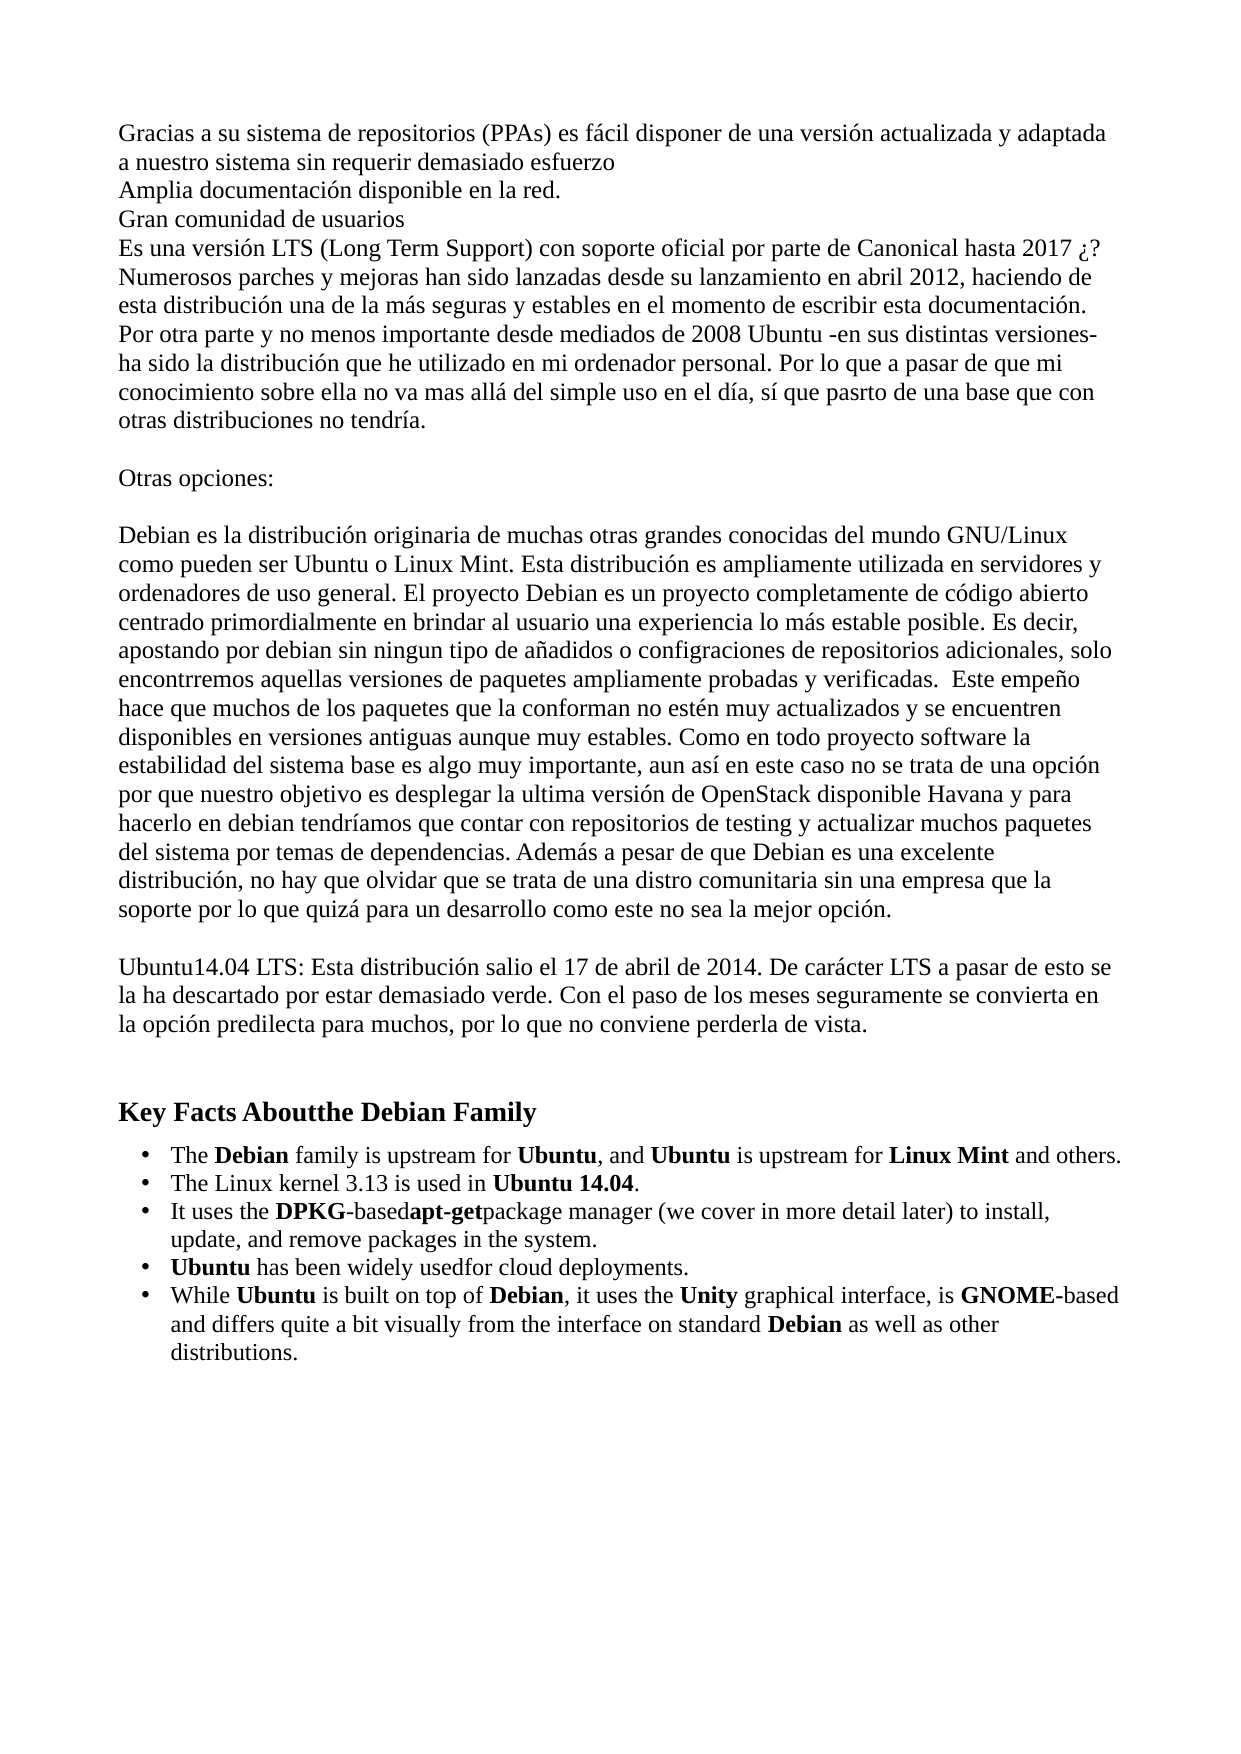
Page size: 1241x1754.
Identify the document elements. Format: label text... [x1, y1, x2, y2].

text Otras opciones: [118, 463, 1122, 492]
text Amplia documentación disponible en la red. [118, 176, 1122, 204]
text Es una versión LTS (Long Term Support) con soporte oficial por parte de Canonical hasta 2017 ¿? [118, 233, 1122, 262]
text Por otra parte y no menos importante desde mediados de 2008 Ubuntu -en sus distintas versiones- ha sido la distribución que he utilizado en mi ordenador personal. Por lo que a pasar de que mi conocimiento sobre ella no va mas allá del simple uso en el día, sí que pasrto de una base que con otras distribuciones no tendría. [118, 319, 1122, 434]
text Debian es la distribución originaria de muchas otras grandes conocidas del mundo GNU/Linux como pueden ser Ubuntu o Linux Mint. Esta distribución es ampliamente utilizada en servidores y ordenadores de uso general. El proyecto Debian es un proyecto completamente de código abierto centrado primordialmente en brindar al usuario una experiencia lo más estable posible. Es decir, apostando por debian sin ningun tipo de añadidos o configraciones de repositorios adicionales, solo encontrremos aquellas versiones de paquetes ampliamente probadas y verificadas. Este empeño hace que muchos de los paquetes que la conforman no estén muy actualizados y se encuentren disponibles en versiones antiguas aunque muy estables. Como en todo proyecto software la estabilidad del sistema base es algo muy importante, aun así en este caso no se trata de una opción por que nuestro objetivo es desplegar la ultima versión de OpenStack disponible Havana y para hacerlo en debian tendríamos que contar con repositorios de testing y actualizar muchos paquetes del sistema por temas de dependencias. Además a pesar de que Debian es una excelente distribución, no hay que olvidar que se trata de una distro comunitaria sin una empresa que la soporte por lo que quizá para un desarrollo como este no sea la mejor opción. [118, 521, 1122, 923]
list While Ubuntu is built on top of Debian, it uses the Unity graphical interface, is GNOME-based and differs quite a bit visually from the interface on standard Debian as well as other distributions. [170, 1281, 1122, 1365]
list Ubuntu has been widely usedfor cloud deployments. [170, 1253, 1122, 1281]
text Numerosos parches y mejoras han sido lanzadas desde su lanzamiento en abril 2012, haciendo de esta distribución una de la más seguras y estables en el momento de escribir esta documentación. [118, 262, 1122, 319]
text Key Facts Aboutthe Debian Family [118, 1096, 1122, 1128]
text Gracias a su sistema de repositorios (PPAs) es fácil disponer de una versión actualizada y adaptada a nuestro sistema sin requerir demasiado esfuerzo [118, 118, 1122, 176]
list The Debian family is upstream for Ubuntu, and Ubuntu is upstream for Linux Mint and others. [170, 1140, 1122, 1168]
list It uses the DPKG-basedapt-getpackage manager (we cover in more detail later) to install, update, and remove packages in the system. [170, 1197, 1122, 1253]
list The Linux kernel 3.13 is used in Ubuntu 14.04. [170, 1168, 1122, 1197]
text Ubuntu14.04 LTS: Esta distribución salio el 17 de abril de 2014. De carácter LTS a pasar de esto se la ha descartado por estar demasiado verde. Con el paso de los meses seguramente se convierta en la opción predilecta para muchos, por lo que no conviene perderla de vista. [118, 952, 1122, 1038]
text Gran comunidad de usuarios [118, 204, 1122, 233]
